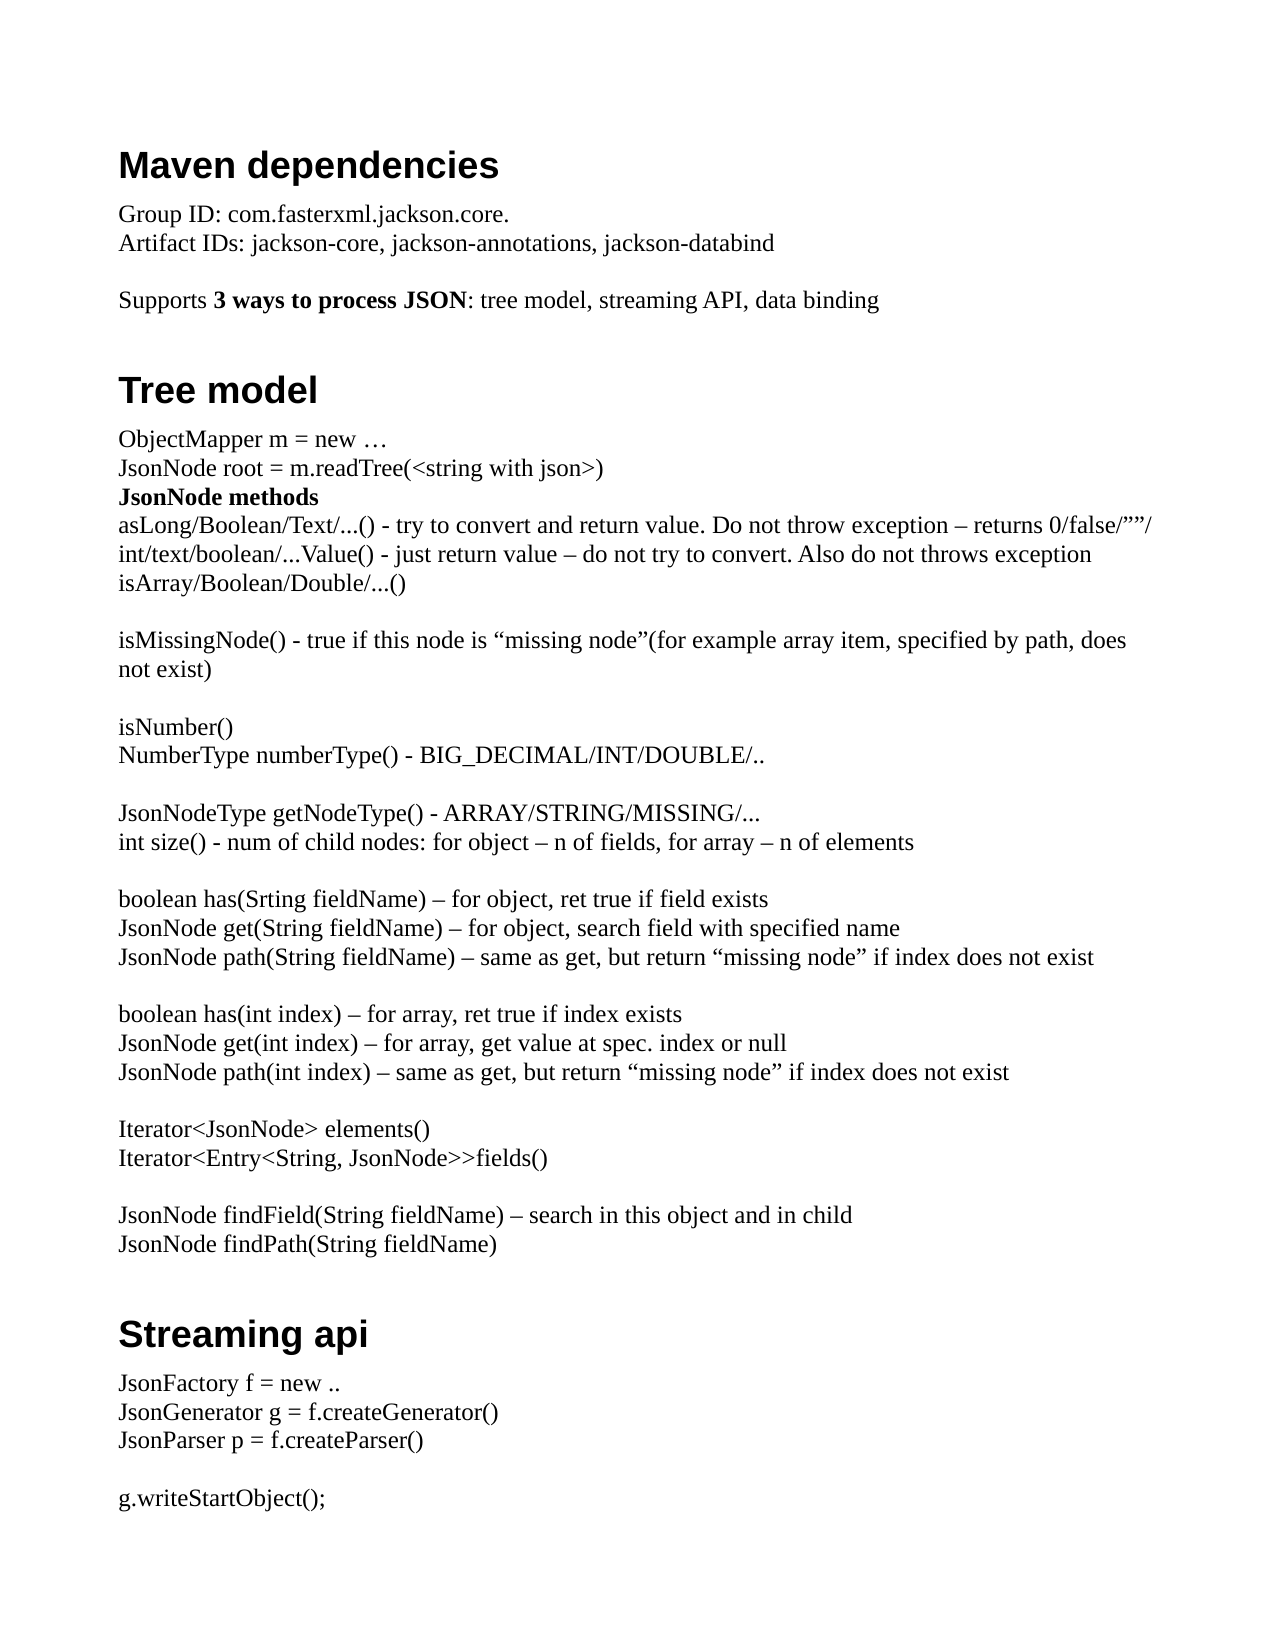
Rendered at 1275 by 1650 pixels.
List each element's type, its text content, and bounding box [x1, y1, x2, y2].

text asLong/Boolean/Text/...() - try to convert and return value. Do not throw exception – returns 0/false/””/ [118, 510, 1157, 539]
text isMissingNode() - true if this node is “missing node”(for example array item, specified by path, does not exist) [118, 625, 1157, 683]
text g.writeStartObject(); [118, 1483, 1157, 1512]
text Supports 3 ways to process JSON: tree model, streaming API, data binding [118, 286, 1157, 314]
text JsonNode findField(String fieldName) – search in this object and in child [118, 1200, 1157, 1229]
text isNumber() [118, 712, 1157, 740]
text boolean has(int index) – for array, ret true if index exists [118, 999, 1157, 1028]
text int size() - num of child nodes: for object – n of fields, for array – n of elements [118, 827, 1157, 855]
text JsonNode findPath(String fieldName) [118, 1229, 1157, 1258]
text JsonGenerator g = f.createGenerator() [118, 1397, 1157, 1425]
text JsonNode get(int index) – for array, get value at spec. index or null [118, 1028, 1157, 1057]
text JsonFactory f = new .. [118, 1368, 1157, 1397]
text JsonNode path(int index) – same as get, but return “missing node” if index does not exist [118, 1057, 1157, 1085]
text Iterator<Entry<String, JsonNode>>fields() [118, 1143, 1157, 1172]
text Iterator<JsonNode> elements() [118, 1114, 1157, 1143]
text JsonNode path(String fieldName) – same as get, but return “missing node” if index does not exist [118, 942, 1157, 970]
subtitle Maven dependencies [118, 143, 1157, 187]
text JsonNode root = m.readTree(<string with json>) [118, 453, 1157, 482]
text isArray/Boolean/Double/...() [118, 568, 1157, 597]
text Artifact IDs: jackson-core, jackson-annotations, jackson-databind [118, 228, 1157, 257]
text JsonNode methods [118, 482, 1157, 510]
text NumberType numberType() - BIG_DECIMAL/INT/DOUBLE/.. [118, 740, 1157, 769]
text JsonNode get(String fieldName) – for object, search field with specified name [118, 913, 1157, 942]
text boolean has(Srting fieldName) – for object, ret true if field exists [118, 884, 1157, 913]
text ObjectMapper m = new … [118, 424, 1157, 453]
text Group ID: com.fasterxml.jackson.core. [118, 199, 1157, 228]
text JsonNodeType getNodeType() - ARRAY/STRING/MISSING/... [118, 798, 1157, 827]
subtitle Tree model [118, 368, 1157, 412]
text int/text/boolean/...Value() - just return value – do not try to convert. Also do not throws exception [118, 539, 1157, 568]
text JsonParser p = f.createParser() [118, 1425, 1157, 1454]
subtitle Streaming api [118, 1312, 1157, 1355]
